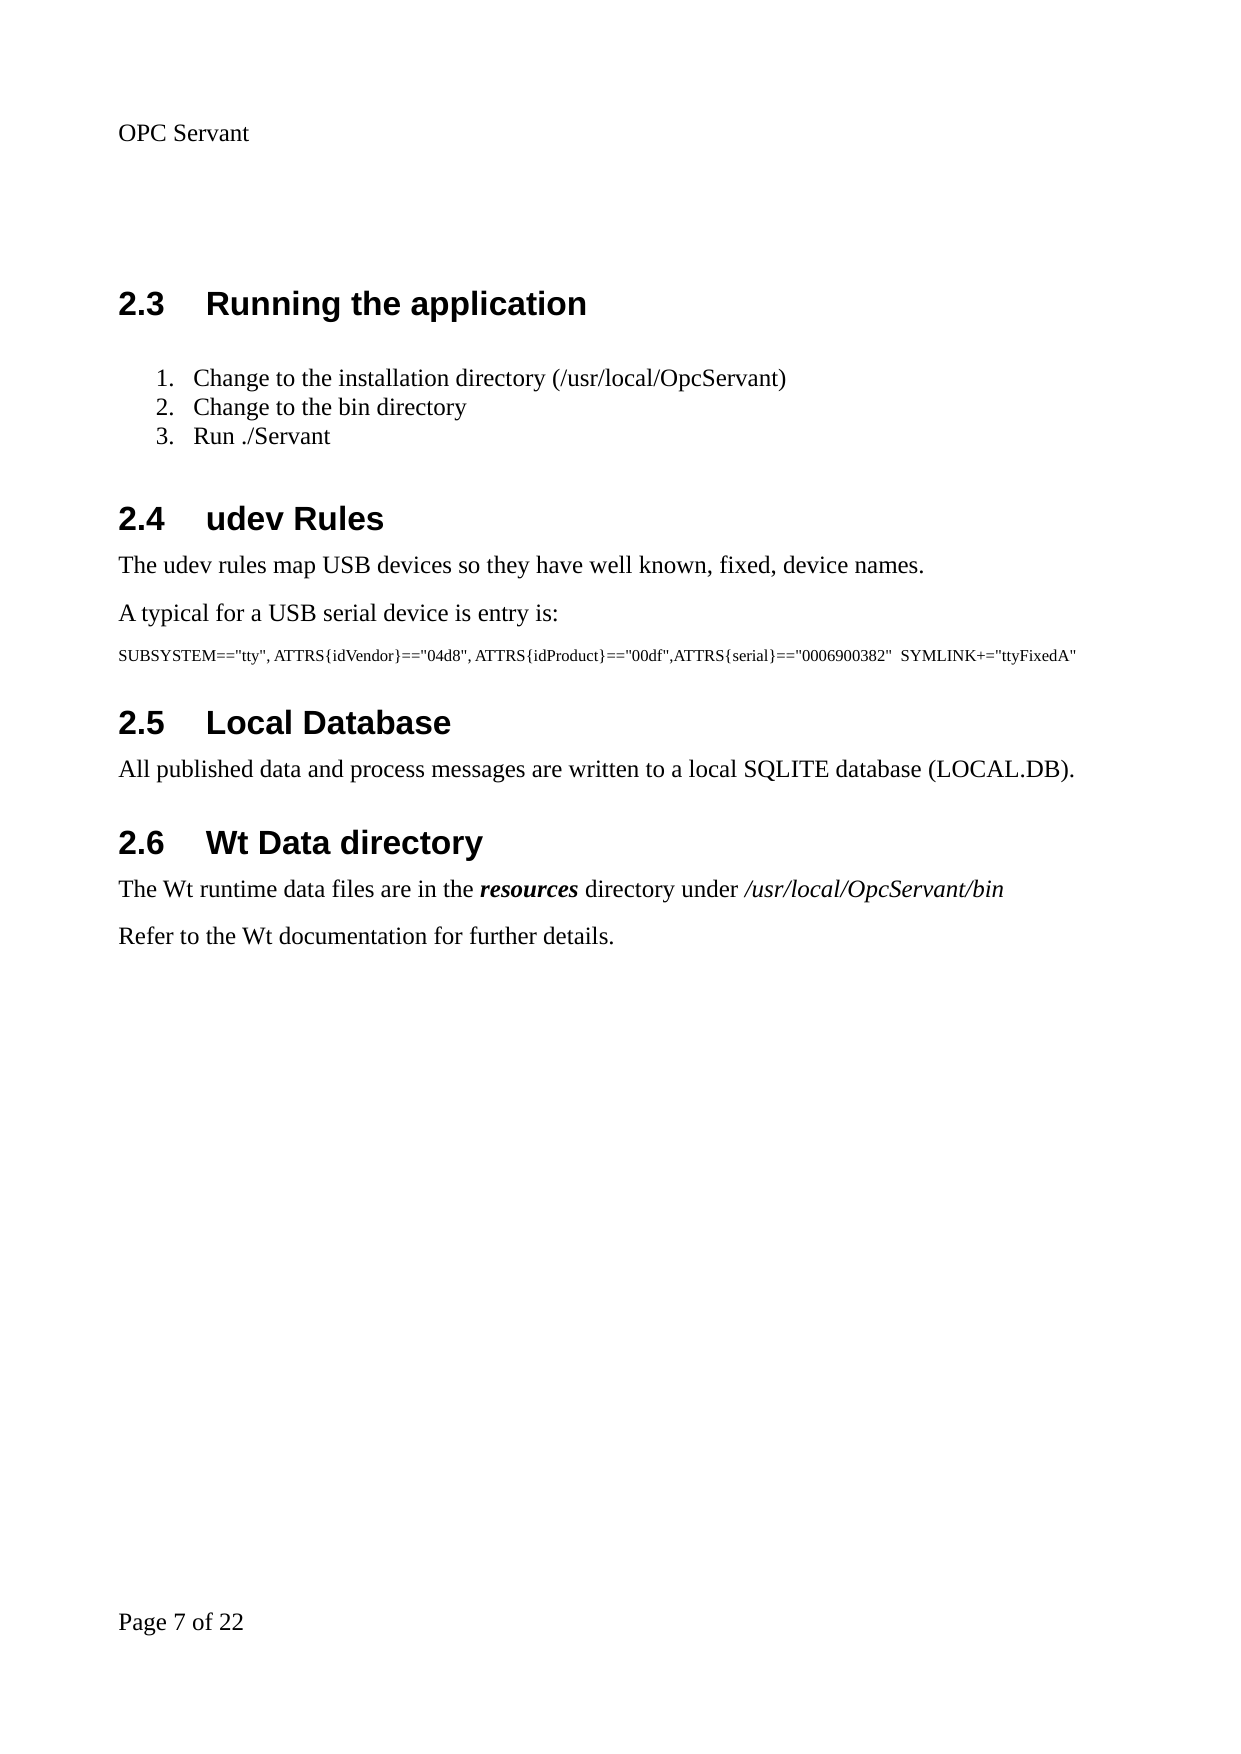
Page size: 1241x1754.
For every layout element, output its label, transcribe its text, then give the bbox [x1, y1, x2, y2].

text All published data and process messages are written to a local SQLITE database (LOCAL.DB). [118, 754, 1122, 783]
text The Wt runtime data files are in the resources directory under /usr/local/OpcServant/bin [118, 874, 1122, 902]
subtitle Running the application [118, 283, 1122, 322]
subtitle Local Database [118, 703, 1122, 742]
text SUBSYSTEM=="tty", ATTRS{idVendor}=="04d8", ATTRS{idProduct}=="00df",ATTRS{serial}=="0006900382" SYMLINK+="ttyFixedA" [118, 646, 1122, 665]
text Refer to the Wt documentation for further details. [118, 921, 1122, 950]
list Change to the installation directory (/usr/local/OpcServant) [156, 363, 1122, 392]
list Change to the bin directory [156, 392, 1122, 421]
list Run ./Servant [156, 421, 1122, 449]
text A typical for a USB serial device is entry is: [118, 598, 1122, 627]
text The udev rules map USB devices so they have well known, fixed, device names. [118, 550, 1122, 579]
subtitle Wt Data directory [118, 822, 1122, 861]
subtitle udev Rules [118, 499, 1122, 538]
